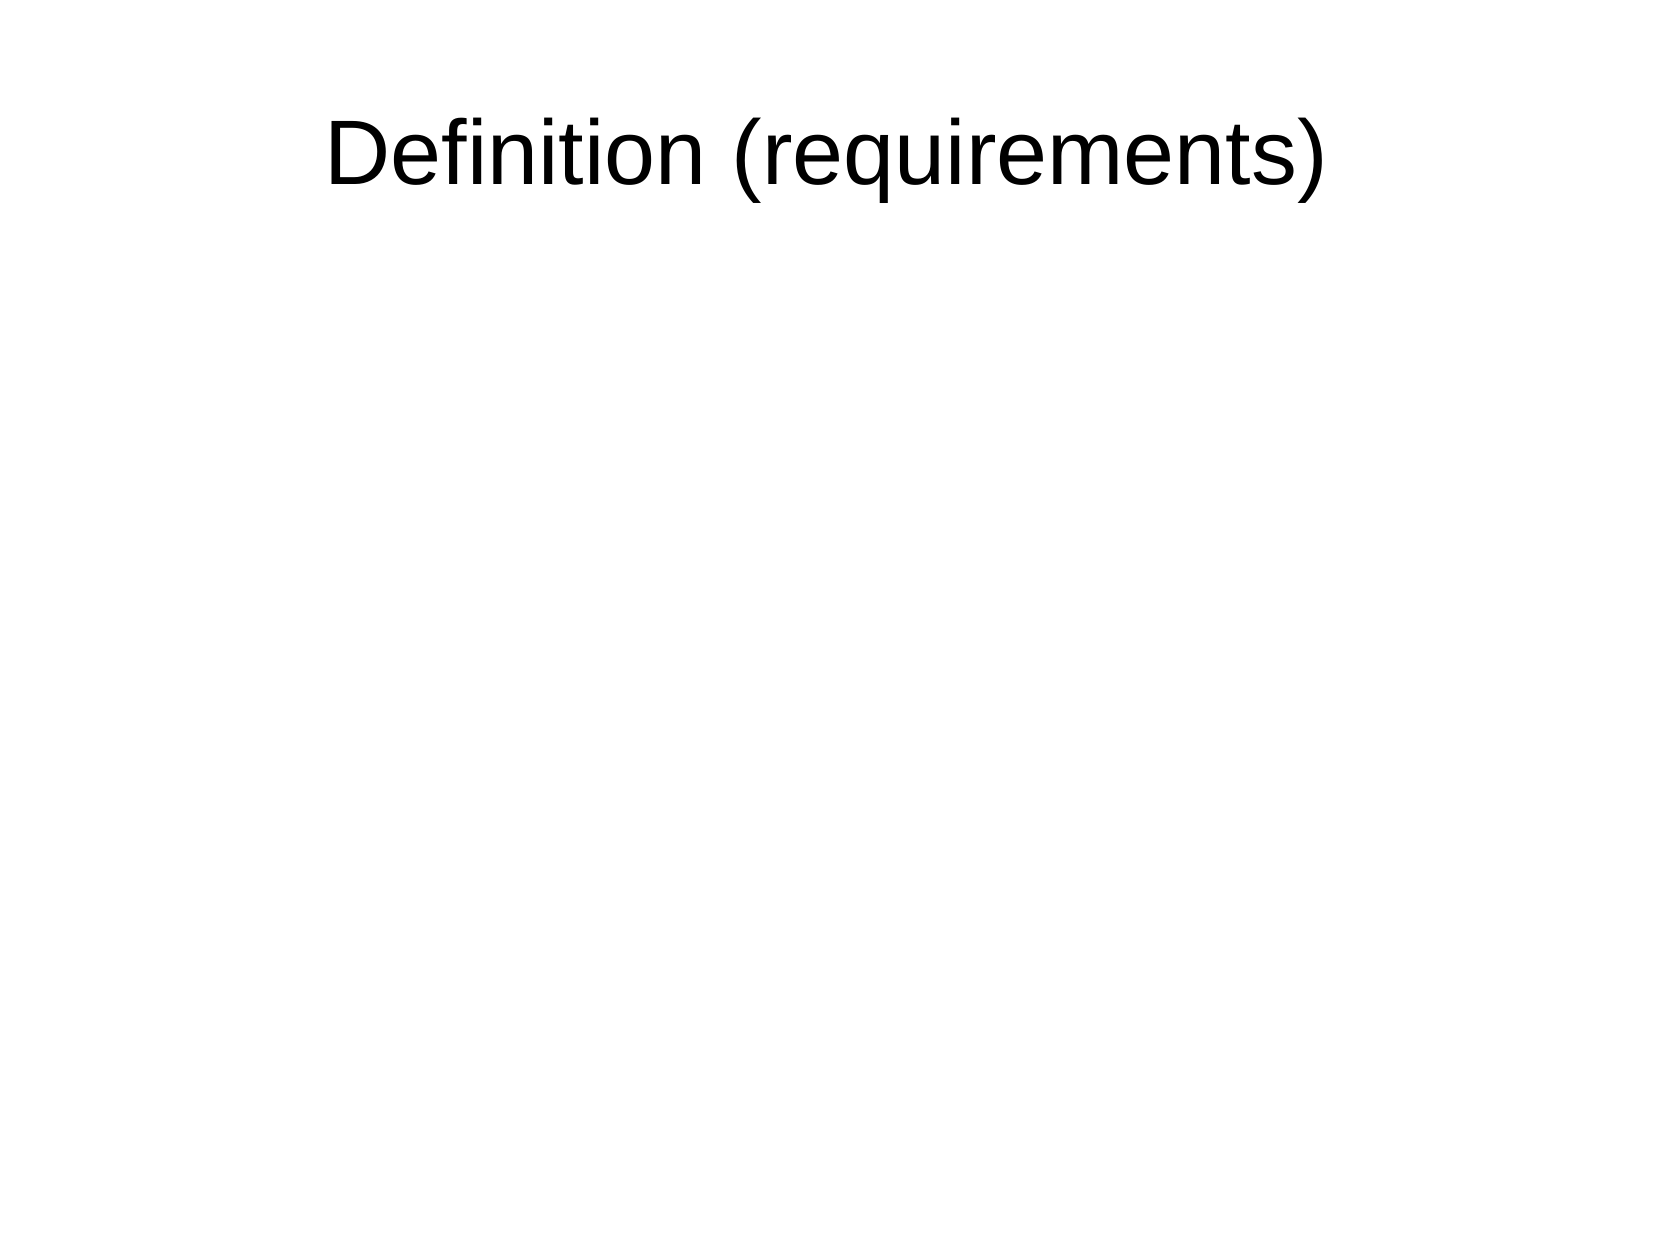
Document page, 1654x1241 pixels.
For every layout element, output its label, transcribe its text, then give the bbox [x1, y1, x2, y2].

title Definition (requirements) [82, 49, 1571, 257]
